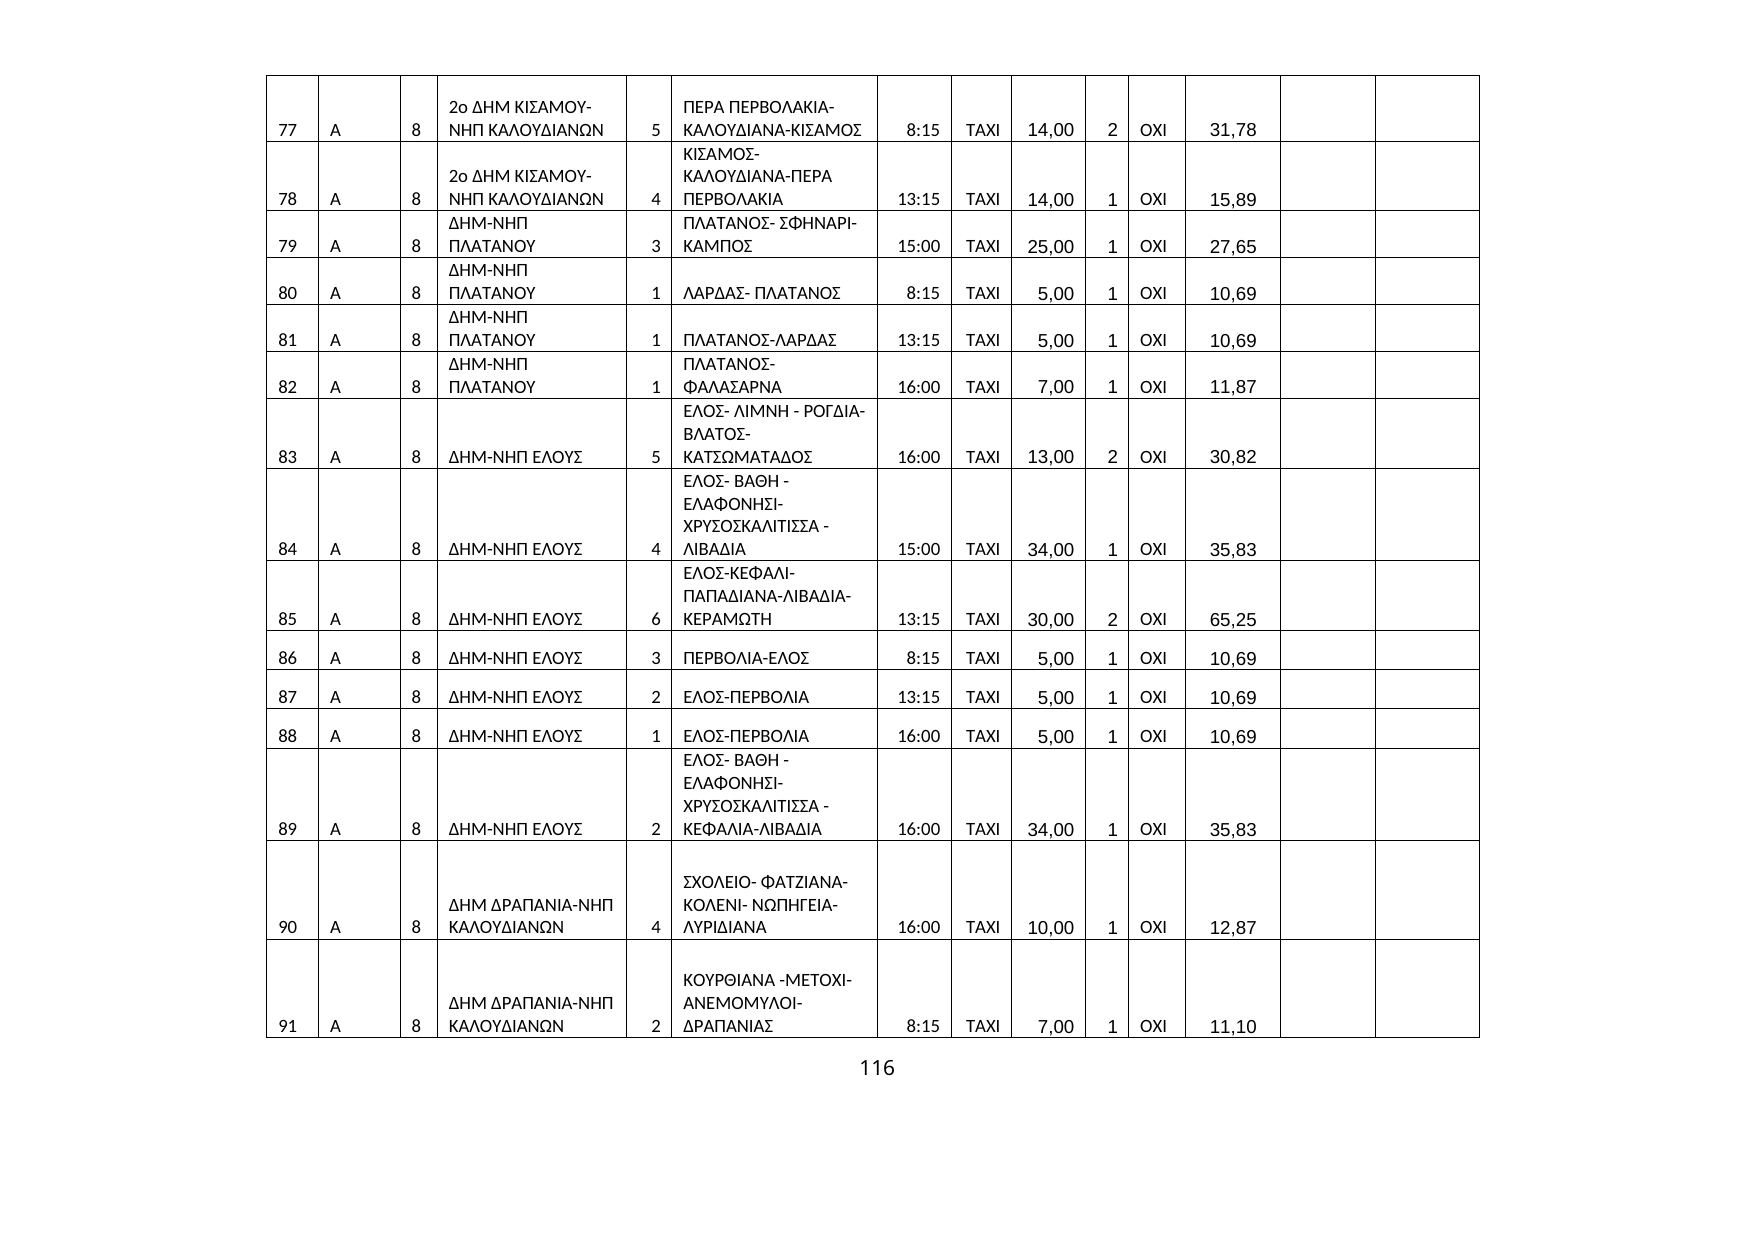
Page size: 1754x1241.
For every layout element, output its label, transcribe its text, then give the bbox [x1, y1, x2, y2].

table_cell 10,69 [1186, 258, 1280, 304]
table_cell [1376, 352, 1479, 398]
table_cell 8 [401, 561, 437, 630]
table_cell [1281, 142, 1375, 210]
table_cell 5,00 [1012, 709, 1085, 747]
table_cell TAXI [952, 76, 1011, 141]
table_cell 16:00 [878, 709, 951, 747]
table_cell 8:15 [878, 940, 951, 1037]
table_cell 34,00 [1012, 749, 1085, 840]
table_cell Α [319, 670, 400, 708]
table_cell 7,00 [1012, 352, 1085, 398]
table_cell 89 [267, 749, 318, 840]
table_cell 1 [1086, 940, 1128, 1037]
table_cell 3 [627, 211, 671, 257]
table_cell TAXI [952, 670, 1011, 708]
table_cell ΔΗΜ-ΝΗΠ ΕΛΟΥΣ [438, 399, 626, 468]
table_cell 27,65 [1186, 211, 1280, 257]
table_cell ΌΧΙ [1129, 211, 1185, 257]
table_cell 8 [401, 399, 437, 468]
table_cell 10,69 [1186, 305, 1280, 351]
table_cell 77 [267, 76, 318, 141]
table_cell 8:15 [878, 76, 951, 141]
table_cell [1281, 561, 1375, 630]
table_cell ΠΛΑΤΑΝΟΣ-ΛΑΡΔΑΣ [672, 305, 877, 351]
table_cell ΕΛΟΣ- ΒΑΘΗ - ΕΛΑΦΟΝΗΣΙ- ΧΡΥΣΟΣΚΑΛΙΤΙΣΣΑ - ΚΕΦΑΛΙΑ-ΛΙΒΑΔΙΑ [672, 749, 877, 840]
table_cell 16:00 [878, 841, 951, 938]
table_cell [1281, 631, 1375, 669]
table_cell 2ο ΔΗΜ ΚΙΣΑΜΟΥ-ΝΗΠ ΚΑΛΟΥΔΙΑΝΩΝ [438, 76, 626, 141]
table_cell 81 [267, 305, 318, 351]
table_cell [1480, 939, 1487, 1037]
table_cell [1376, 561, 1479, 630]
table_cell 1 [1086, 352, 1128, 398]
table_cell TAXI [952, 631, 1011, 669]
table_cell 83 [267, 399, 318, 468]
table_cell 14,00 [1012, 142, 1085, 210]
table_cell ΔΗΜ-ΝΗΠ ΠΛΑΤΑΝΟΥ [438, 352, 626, 398]
table_cell [1480, 669, 1487, 708]
table_cell TAXI [952, 561, 1011, 630]
table_cell 8 [401, 352, 437, 398]
table_cell ΕΛΟΣ-ΚΕΦΑΛΙ-ΠΑΠΑΔΙΑΝΑ-ΛΙΒΑΔΙΑ-ΚΕΡΑΜΩΤΗ [672, 561, 877, 630]
table_cell [1281, 670, 1375, 708]
table_cell ΔΗΜ ΔΡΑΠΑΝΙΑ-ΝΗΠ ΚΑΛΟΥΔΙΑΝΩΝ [438, 841, 626, 938]
table_cell Α [319, 749, 400, 840]
table_cell 8 [401, 631, 437, 669]
table_cell 65,25 [1186, 561, 1280, 630]
table_cell 2 [1086, 561, 1128, 630]
table_cell ΣΧΟΛΕΙΟ- ΦΑΤΖΙΑΝΑ- ΚΟΛΕΝΙ- ΝΩΠΗΓΕΙΑ-ΛΥΡΙΔΙΑΝΑ [672, 841, 877, 938]
table_cell [1480, 304, 1487, 351]
table_cell [1376, 709, 1479, 747]
table_cell 7,00 [1012, 940, 1085, 1037]
table_cell [1281, 305, 1375, 351]
table_cell 11,10 [1186, 940, 1280, 1037]
table_cell 35,83 [1186, 469, 1280, 560]
table_cell [1480, 398, 1487, 468]
table_cell ΌΧΙ [1129, 709, 1185, 747]
table_cell [1480, 141, 1487, 210]
table_cell 25,00 [1012, 211, 1085, 257]
table_cell ΌΧΙ [1129, 940, 1185, 1037]
table_cell Α [319, 258, 400, 304]
table_cell 80 [267, 258, 318, 304]
table_cell [1281, 352, 1375, 398]
table_cell Α [319, 561, 400, 630]
table_cell 13,00 [1012, 399, 1085, 468]
table_cell 13:15 [878, 561, 951, 630]
table_cell ΔΗΜ-ΝΗΠ ΠΛΑΤΑΝΟΥ [438, 211, 626, 257]
table_cell 11,87 [1186, 352, 1280, 398]
table_cell 5,00 [1012, 258, 1085, 304]
table_cell 8 [401, 142, 437, 210]
table_cell Α [319, 211, 400, 257]
table_cell 2 [627, 749, 671, 840]
table_cell ΔΗΜ ΔΡΑΠΑΝΙΑ-ΝΗΠ ΚΑΛΟΥΔΙΑΝΩΝ [438, 940, 626, 1037]
table_cell 13:15 [878, 670, 951, 708]
table_cell 1 [1086, 670, 1128, 708]
table_cell [1281, 940, 1375, 1037]
table_cell ΔΗΜ-ΝΗΠ ΕΛΟΥΣ [438, 749, 626, 840]
table_cell TAXI [952, 841, 1011, 938]
table_cell ΔΗΜ-ΝΗΠ ΕΛΟΥΣ [438, 631, 626, 669]
table_cell 1 [1086, 258, 1128, 304]
table_cell [1376, 670, 1479, 708]
table_cell [1281, 469, 1375, 560]
table_cell 10,69 [1186, 709, 1280, 747]
table_cell 2 [627, 670, 671, 708]
table_cell ΌΧΙ [1129, 841, 1185, 938]
table_cell ΌΧΙ [1129, 352, 1185, 398]
table_cell 1 [627, 305, 671, 351]
table_cell 8 [401, 709, 437, 747]
table_cell ΕΛΟΣ-ΠΕΡΒΟΛΙΑ [672, 670, 877, 708]
table_cell ΔΗΜ-ΝΗΠ ΠΛΑΤΑΝΟΥ [438, 258, 626, 304]
table_cell 35,83 [1186, 749, 1280, 840]
table_cell 15:00 [878, 469, 951, 560]
table_cell 8:15 [878, 631, 951, 669]
table_cell 1 [1086, 211, 1128, 257]
table_cell 1 [627, 709, 671, 747]
table_cell 8 [401, 940, 437, 1037]
table_cell [1376, 76, 1479, 141]
table_cell 8 [401, 305, 437, 351]
table_cell 1 [1086, 709, 1128, 747]
table_cell Α [319, 940, 400, 1037]
table_cell TAXI [952, 749, 1011, 840]
table_cell Α [319, 469, 400, 560]
table_cell 78 [267, 142, 318, 210]
table_cell 5,00 [1012, 631, 1085, 669]
table_cell Α [319, 631, 400, 669]
table_cell TAXI [952, 258, 1011, 304]
table_cell ΚΟΥΡΘΙΑΝΑ -ΜΕΤΟΧΙ- ΑΝΕΜΟΜΥΛΟΙ- ΔΡΑΠΑΝΙΑΣ [672, 940, 877, 1037]
table_cell ΔΗΜ-ΝΗΠ ΠΛΑΤΑΝΟΥ [438, 305, 626, 351]
table_cell [1480, 560, 1487, 630]
table_cell ΕΛΟΣ- ΛΙΜΝΗ - ΡΟΓΔΙΑ- ΒΛΑΤΟΣ- ΚΑΤΣΩΜΑΤΑΔΟΣ [672, 399, 877, 468]
table_cell ΠΛΑΤΑΝΟΣ- ΦΑΛΑΣΑΡΝΑ [672, 352, 877, 398]
table_cell TAXI [952, 469, 1011, 560]
table_cell 16:00 [878, 749, 951, 840]
table_cell [1480, 75, 1487, 141]
table_cell 14,00 [1012, 76, 1085, 141]
table_cell Α [319, 352, 400, 398]
table_cell TAXI [952, 352, 1011, 398]
table_cell 8 [401, 749, 437, 840]
table_cell 4 [627, 142, 671, 210]
table_cell ΌΧΙ [1129, 305, 1185, 351]
table_cell TAXI [952, 709, 1011, 747]
table_cell 8 [401, 841, 437, 938]
table_cell [1376, 841, 1479, 938]
table_cell [1376, 305, 1479, 351]
table_cell 88 [267, 709, 318, 747]
table_cell TAXI [952, 305, 1011, 351]
table_cell [1281, 709, 1375, 747]
table_cell [1480, 351, 1487, 398]
table_cell ΕΛΟΣ- ΒΑΘΗ - ΕΛΑΦΟΝΗΣΙ- ΧΡΥΣΟΣΚΑΛΙΤΙΣΣΑ - ΛΙΒΑΔΙΑ [672, 469, 877, 560]
table_cell 16:00 [878, 399, 951, 468]
table_cell [1281, 749, 1375, 840]
table_cell 3 [627, 631, 671, 669]
table_cell ΌΧΙ [1129, 670, 1185, 708]
table_cell [1376, 940, 1479, 1037]
table_cell 13:15 [878, 305, 951, 351]
table_cell 86 [267, 631, 318, 669]
table_cell [1480, 257, 1487, 304]
table_cell Α [319, 142, 400, 210]
table_cell 34,00 [1012, 469, 1085, 560]
table_cell Α [319, 76, 400, 141]
table_cell 84 [267, 469, 318, 560]
table_cell 5,00 [1012, 670, 1085, 708]
table_cell ΔΗΜ-ΝΗΠ ΕΛΟΥΣ [438, 561, 626, 630]
table_cell 82 [267, 352, 318, 398]
table_cell ΔΗΜ-ΝΗΠ ΕΛΟΥΣ [438, 709, 626, 747]
table_cell Α [319, 709, 400, 747]
table_cell 1 [627, 258, 671, 304]
table_cell 79 [267, 211, 318, 257]
table_cell 8 [401, 670, 437, 708]
table_cell ΌΧΙ [1129, 749, 1185, 840]
table_cell ΠΕΡΒΟΛΙΑ-ΕΛΟΣ [672, 631, 877, 669]
table_cell 10,69 [1186, 631, 1280, 669]
table_cell 10,00 [1012, 841, 1085, 938]
table_cell Α [319, 305, 400, 351]
table_cell 2 [627, 940, 671, 1037]
table_cell 1 [1086, 142, 1128, 210]
table_cell [1480, 630, 1487, 669]
table_cell [1376, 211, 1479, 257]
table_cell [1281, 211, 1375, 257]
table_cell ΔΗΜ-ΝΗΠ ΕΛΟΥΣ [438, 670, 626, 708]
table_cell 15:00 [878, 211, 951, 257]
table_cell 30,00 [1012, 561, 1085, 630]
table_cell 8 [401, 211, 437, 257]
table_cell ΠΕΡΑ ΠΕΡΒΟΛΑΚΙΑ-ΚΑΛΟΥΔΙΑΝΑ-ΚΙΣΑΜΟΣ [672, 76, 877, 141]
table_cell ΌΧΙ [1129, 258, 1185, 304]
table_cell TAXI [952, 142, 1011, 210]
table_cell 2 [1086, 399, 1128, 468]
table_cell ΌΧΙ [1129, 469, 1185, 560]
table_cell 10,69 [1186, 670, 1280, 708]
table_cell 2 [1086, 76, 1128, 141]
table_cell 1 [1086, 749, 1128, 840]
table_cell 31,78 [1186, 76, 1280, 141]
table_cell 1 [1086, 469, 1128, 560]
table_cell [1376, 258, 1479, 304]
table_cell 4 [627, 469, 671, 560]
table_cell [1480, 210, 1487, 257]
table_cell ΕΛΟΣ-ΠΕΡΒΟΛΙΑ [672, 709, 877, 747]
table_cell 8 [401, 469, 437, 560]
table_cell [1376, 399, 1479, 468]
table_cell [1376, 631, 1479, 669]
table_cell 2ο ΔΗΜ ΚΙΣΑΜΟΥ-ΝΗΠ ΚΑΛΟΥΔΙΑΝΩΝ [438, 142, 626, 210]
table_cell TAXI [952, 940, 1011, 1037]
table_cell [1480, 748, 1487, 840]
table_cell ΌΧΙ [1129, 399, 1185, 468]
table_cell [1281, 841, 1375, 938]
table_cell 5,00 [1012, 305, 1085, 351]
table_cell TAXI [952, 211, 1011, 257]
table_cell 1 [1086, 631, 1128, 669]
table_cell 5 [627, 399, 671, 468]
table_cell 8 [401, 76, 437, 141]
table_cell ΔΗΜ-ΝΗΠ ΕΛΟΥΣ [438, 469, 626, 560]
table_cell 6 [627, 561, 671, 630]
table_cell Α [319, 399, 400, 468]
table_cell 30,82 [1186, 399, 1280, 468]
table_cell Α [319, 841, 400, 938]
table_cell [1281, 399, 1375, 468]
table_cell ΠΛΑΤΑΝΟΣ- ΣΦΗΝΑΡΙ- ΚΑΜΠΟΣ [672, 211, 877, 257]
table_cell TAXI [952, 399, 1011, 468]
table_cell ΌΧΙ [1129, 142, 1185, 210]
table_cell ΌΧΙ [1129, 561, 1185, 630]
table_cell 12,87 [1186, 841, 1280, 938]
table_cell 87 [267, 670, 318, 708]
table_cell ΛΑΡΔΑΣ- ΠΛΑΤΑΝΟΣ [672, 258, 877, 304]
table_cell [1376, 749, 1479, 840]
table_cell 5 [627, 76, 671, 141]
table_cell 13:15 [878, 142, 951, 210]
table_cell 8 [401, 258, 437, 304]
table_cell 90 [267, 841, 318, 938]
table_cell 4 [627, 841, 671, 938]
table_cell [1480, 468, 1487, 560]
table_cell [1376, 469, 1479, 560]
table_cell 85 [267, 561, 318, 630]
table_cell 15,89 [1186, 142, 1280, 210]
table_cell 91 [267, 940, 318, 1037]
table_cell 1 [1086, 305, 1128, 351]
table_cell 1 [627, 352, 671, 398]
table_cell 1 [1086, 841, 1128, 938]
table_cell [1480, 708, 1487, 747]
table_cell [1281, 258, 1375, 304]
table_cell 8:15 [878, 258, 951, 304]
table_cell [1281, 76, 1375, 141]
table_cell ΌΧΙ [1129, 76, 1185, 141]
table_cell [1376, 142, 1479, 210]
table_cell ΌΧΙ [1129, 631, 1185, 669]
table_cell ΚΙΣΑΜΟΣ-ΚΑΛΟΥΔΙΑΝΑ-ΠΕΡΑ ΠΕΡΒΟΛΑΚΙΑ [672, 142, 877, 210]
table_cell [1480, 840, 1487, 938]
table_cell 16:00 [878, 352, 951, 398]
